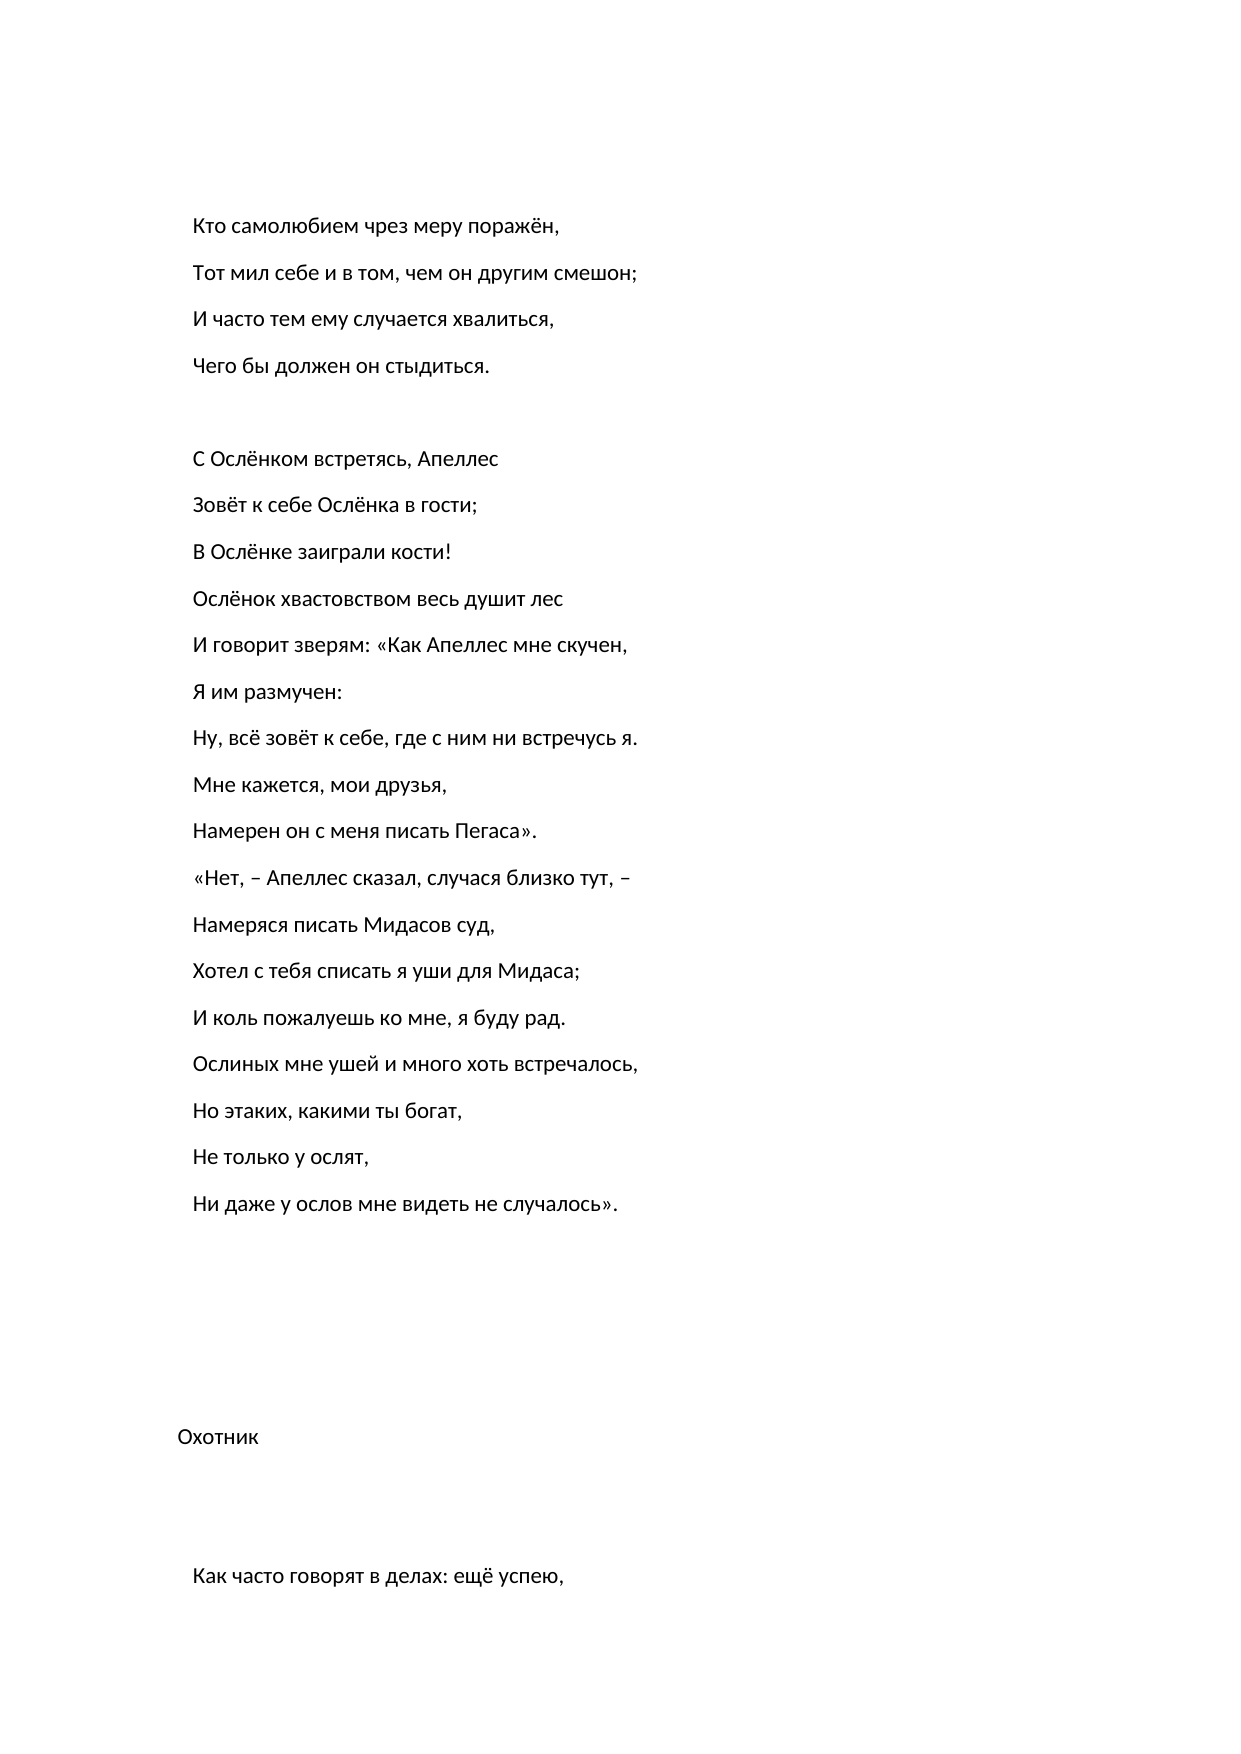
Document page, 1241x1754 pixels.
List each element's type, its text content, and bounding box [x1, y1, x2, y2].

text С Ослёнком встретясь, Апеллес [177, 444, 1152, 472]
text Не только у ослят, [177, 1142, 1152, 1171]
text Хотел с тебя списать я уши для Мидаса; [177, 956, 1152, 984]
text Намерен он с меня писать Пегаса». [177, 817, 1152, 844]
text Я им размучен: [177, 677, 1152, 705]
text Мне кажется, мои друзья, [177, 770, 1152, 798]
text Намеряся писать Мидасов суд, [177, 910, 1152, 938]
text Но этаких, какими ты богат, [177, 1096, 1152, 1124]
text Тот мил себе и в том, чем он другим смешон; [177, 258, 1152, 286]
text Как часто говорят в делах: ещё успею, [177, 1562, 1152, 1589]
text «Нет, – Апеллес сказал, случася близко тут, – [177, 863, 1152, 891]
text И коль пожалуешь ко мне, я буду рад. [177, 1003, 1152, 1031]
text Ослёнок хвастовством весь душит лес [177, 584, 1152, 612]
text Ослиных мне ушей и много хоть встречалось, [177, 1049, 1152, 1077]
text Ну, всё зовёт к себе, где с ним ни встречусь я. [177, 723, 1152, 751]
text Зовёт к себе Ослёнка в гости; [177, 491, 1152, 519]
text Охотник [177, 1422, 1152, 1450]
text Ни даже у ослов мне видеть не случалось». [177, 1189, 1152, 1217]
text И часто тем ему случается хвалиться, [177, 304, 1152, 332]
text И говорит зверям: «Как Апеллес мне скучен, [177, 630, 1152, 658]
text В Ослёнке заиграли кости! [177, 537, 1152, 565]
text Чего бы должен он стыдиться. [177, 351, 1152, 379]
text Кто самолюбием чрез меру поражён, [177, 211, 1152, 239]
